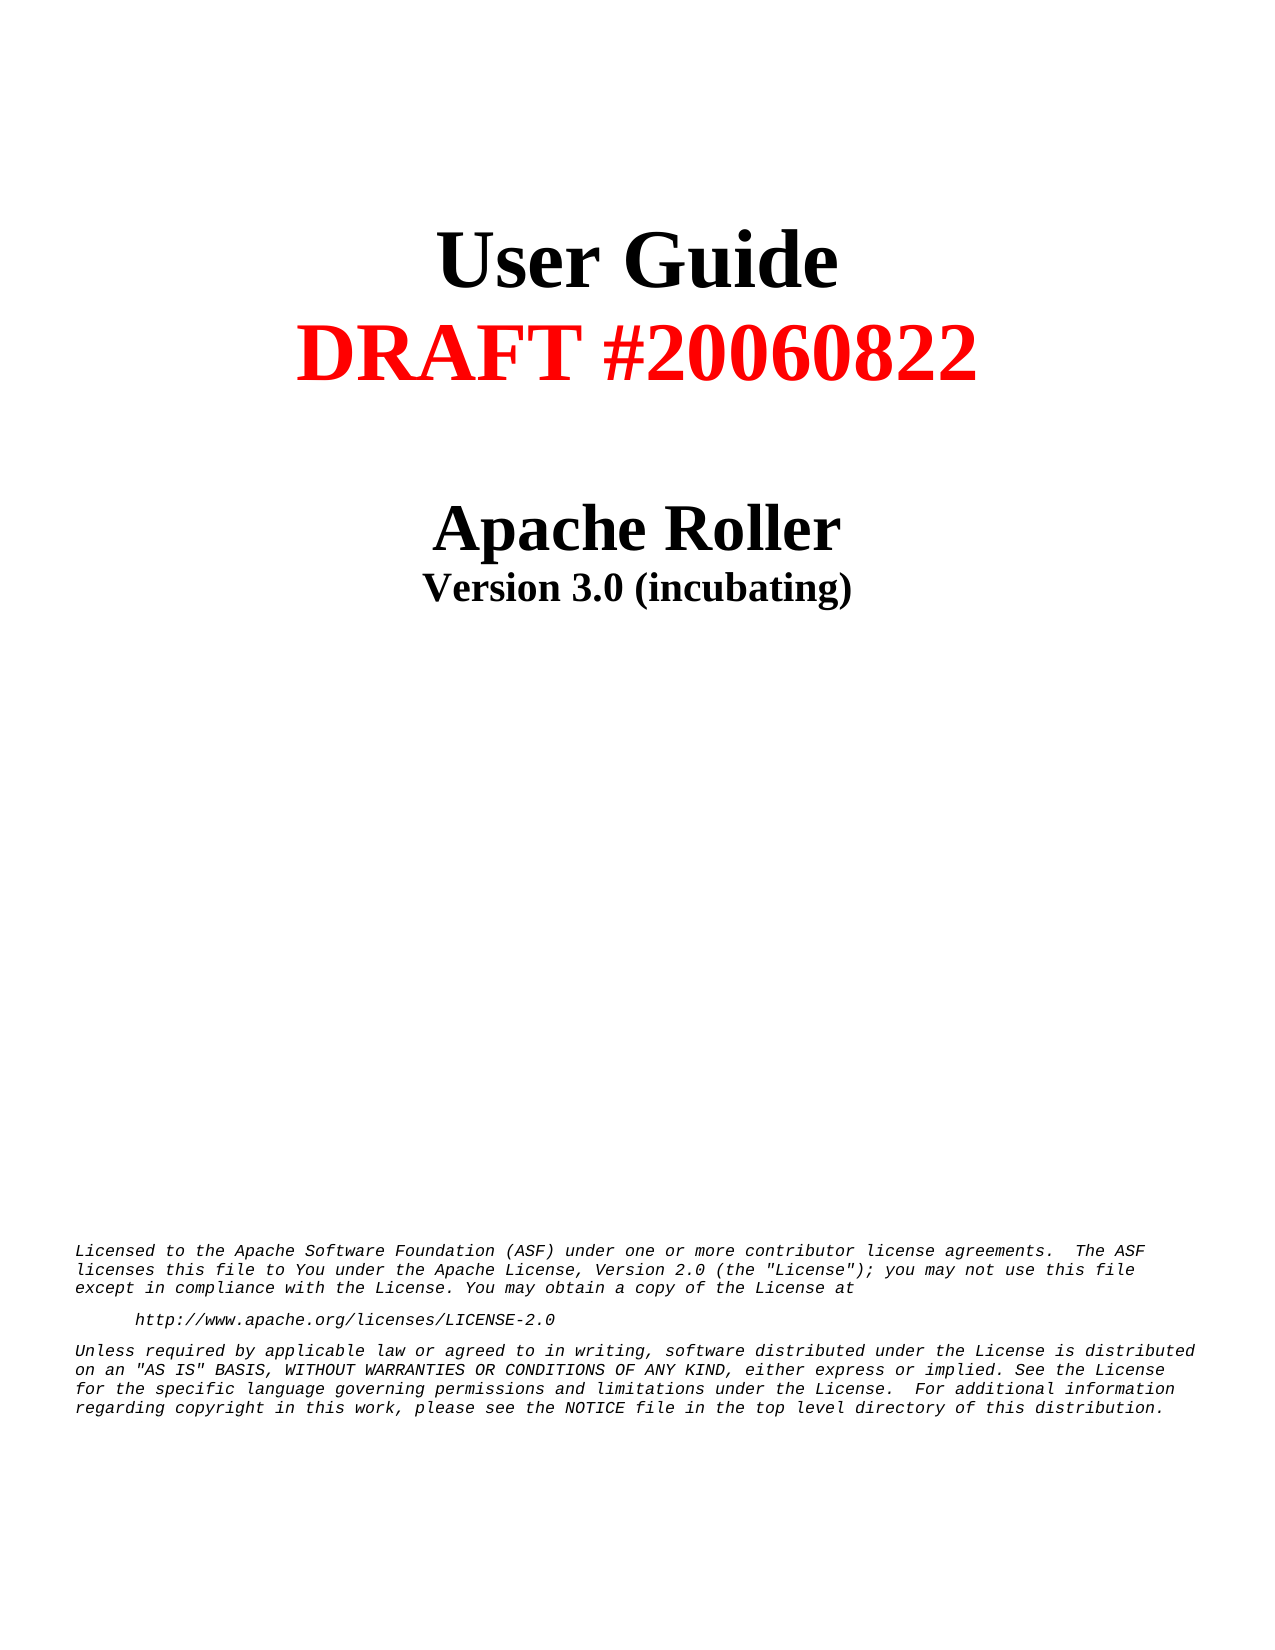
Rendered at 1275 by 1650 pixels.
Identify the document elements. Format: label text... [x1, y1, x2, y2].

text Apache Roller [75, 490, 1200, 564]
text http://www.apache.org/licenses/LICENSE-2.0 [75, 1311, 1200, 1330]
text Licensed to the Apache Software Foundation (ASF) under one or more contributor license agreements. The ASF licenses this file to You under the Apache License, Version 2.0 (the "License"); you may not use this file except in compliance with the License. You may obtain a copy of the License at [75, 1242, 1200, 1299]
text DRAFT #20060822 [75, 306, 1200, 398]
text User Guide [75, 213, 1200, 306]
text Version 3.0 (incubating) [75, 564, 1200, 611]
text Unless required by applicable law or agreed to in writing, software distributed under the License is distributed on an "AS IS" BASIS, WITHOUT WARRANTIES OR CONDITIONS OF ANY KIND, either express or implied. See the License for the specific language governing permissions and limitations under the License. For additional information regarding copyright in this work, please see the NOTICE file in the top level directory of this distribution. [75, 1343, 1200, 1419]
